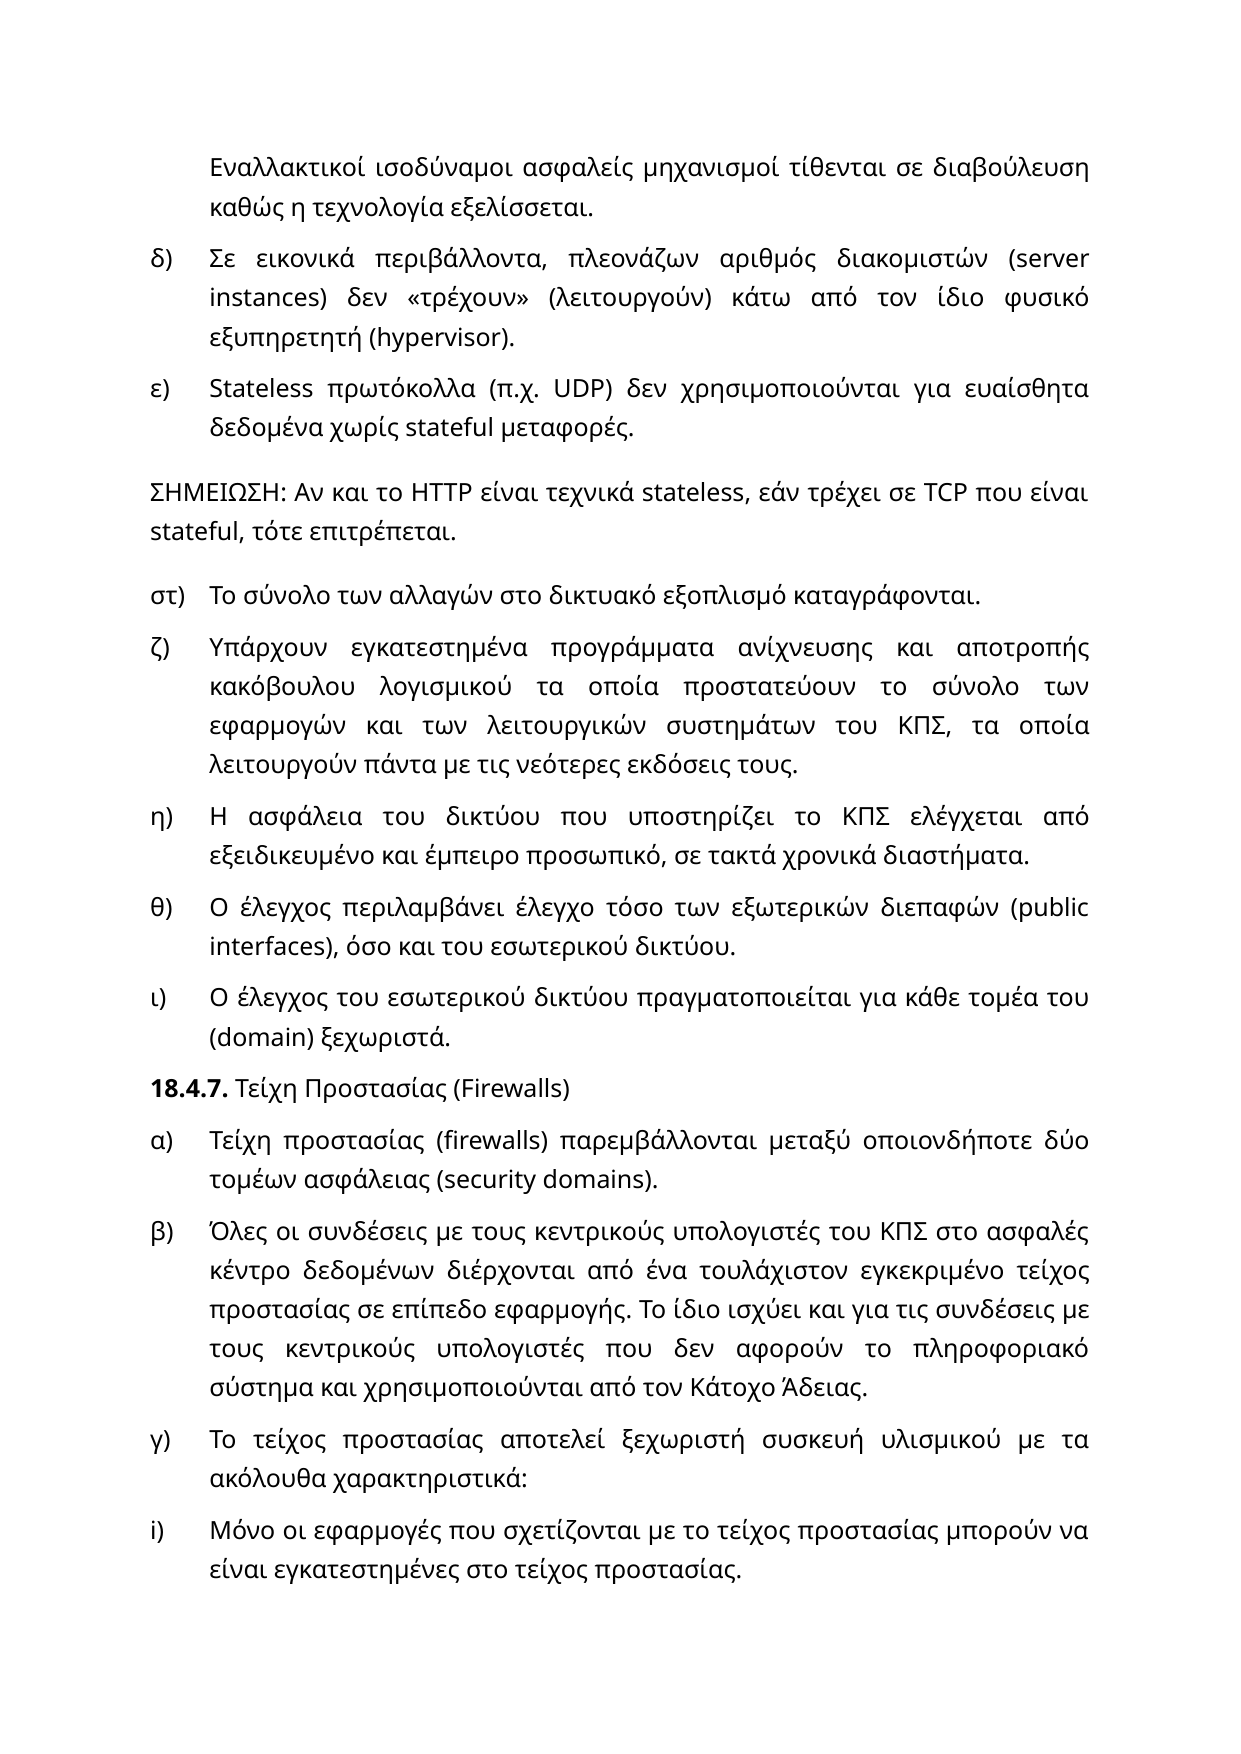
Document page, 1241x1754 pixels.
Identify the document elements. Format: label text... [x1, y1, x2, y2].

list α) Τείχη προστασίας (firewalls) παρεμβάλλονται μεταξύ οποιονδήποτε δύο τομέων ασφάλειας (security domains). [150, 1122, 1090, 1196]
text ΣΗΜΕΙΩΣΗ: Αν και το HTTP είναι τεχνικά stateless, εάν τρέχει σε TCP που είναι stateful, τότε επιτρέπεται. [150, 474, 1090, 547]
list στ) Το σύνολο των αλλαγών στο δικτυακό εξοπλισμό καταγράφονται. [150, 577, 1090, 612]
list β) Όλες οι συνδέσεις με τους κεντρικούς υπολογιστές του ΚΠΣ στο ασφαλές κέντρο δεδομένων διέρχονται από ένα τουλάχιστον εγκεκριμένο τείχος προστασίας σε επίπεδο εφαρμογής. Το ίδιο ισχύει και για τις συνδέσεις με τους κεντρικούς υπολογιστές που δεν αφορούν το πληροφοριακό σύστημα και χρησιμοποιούνται από τον Κάτοχο Άδειας. [150, 1213, 1090, 1404]
list ι) Ο έλεγχος του εσωτερικού δικτύου πραγματοποιείται για κάθε τομέα του (domain) ξεχωριστά. [150, 980, 1090, 1053]
list ζ) Υπάρχουν εγκατεστημένα προγράμματα ανίχνευσης και αποτροπής κακόβουλου λογισμικού τα οποία προστατεύουν το σύνολο των εφαρμογών και των λειτουργικών συστημάτων του ΚΠΣ, τα οποία λειτουργούν πάντα με τις νεότερες εκδόσεις τους. [150, 629, 1090, 781]
list γ) Το τείχος προστασίας αποτελεί ξεχωριστή συσκευή υλισμικού με τα ακόλουθα χαρακτηριστικά: [150, 1422, 1090, 1495]
list Εναλλακτικοί ισοδύναμοι ασφαλείς μηχανισμοί τίθενται σε διαβούλευση καθώς η τεχνολογία εξελίσσεται. [150, 150, 1090, 223]
list ε) Stateless πρωτόκολλα (π.χ. UDP) δεν χρησιμοποιούνται για ευαίσθητα δεδομένα χωρίς stateful μεταφορές. [150, 371, 1090, 444]
list η) Η ασφάλεια του δικτύου που υποστηρίζει το ΚΠΣ ελέγχεται από εξειδικευμένο και έμπειρο προσωπικό, σε τακτά χρονικά διαστήματα. [150, 798, 1090, 872]
list i) Μόνο οι εφαρμογές που σχετίζονται με το τείχος προστασίας μπορούν να είναι εγκατεστημένες στο τείχος προστασίας. [150, 1512, 1090, 1586]
list θ) Ο έλεγχος περιλαμβάνει έλεγχο τόσο των εξωτερικών διεπαφών (public interfaces), όσο και του εσωτερικού δικτύου. [150, 889, 1090, 962]
text 18.4.7. Τείχη Προστασίας (Firewalls) [150, 1071, 1090, 1105]
list δ) Σε εικονικά περιβάλλοντα, πλεονάζων αριθμός διακομιστών (server instances) δεν «τρέχουν» (λειτουργούν) κάτω από τον ίδιο φυσικό εξυπηρετητή (hypervisor). [150, 241, 1090, 353]
